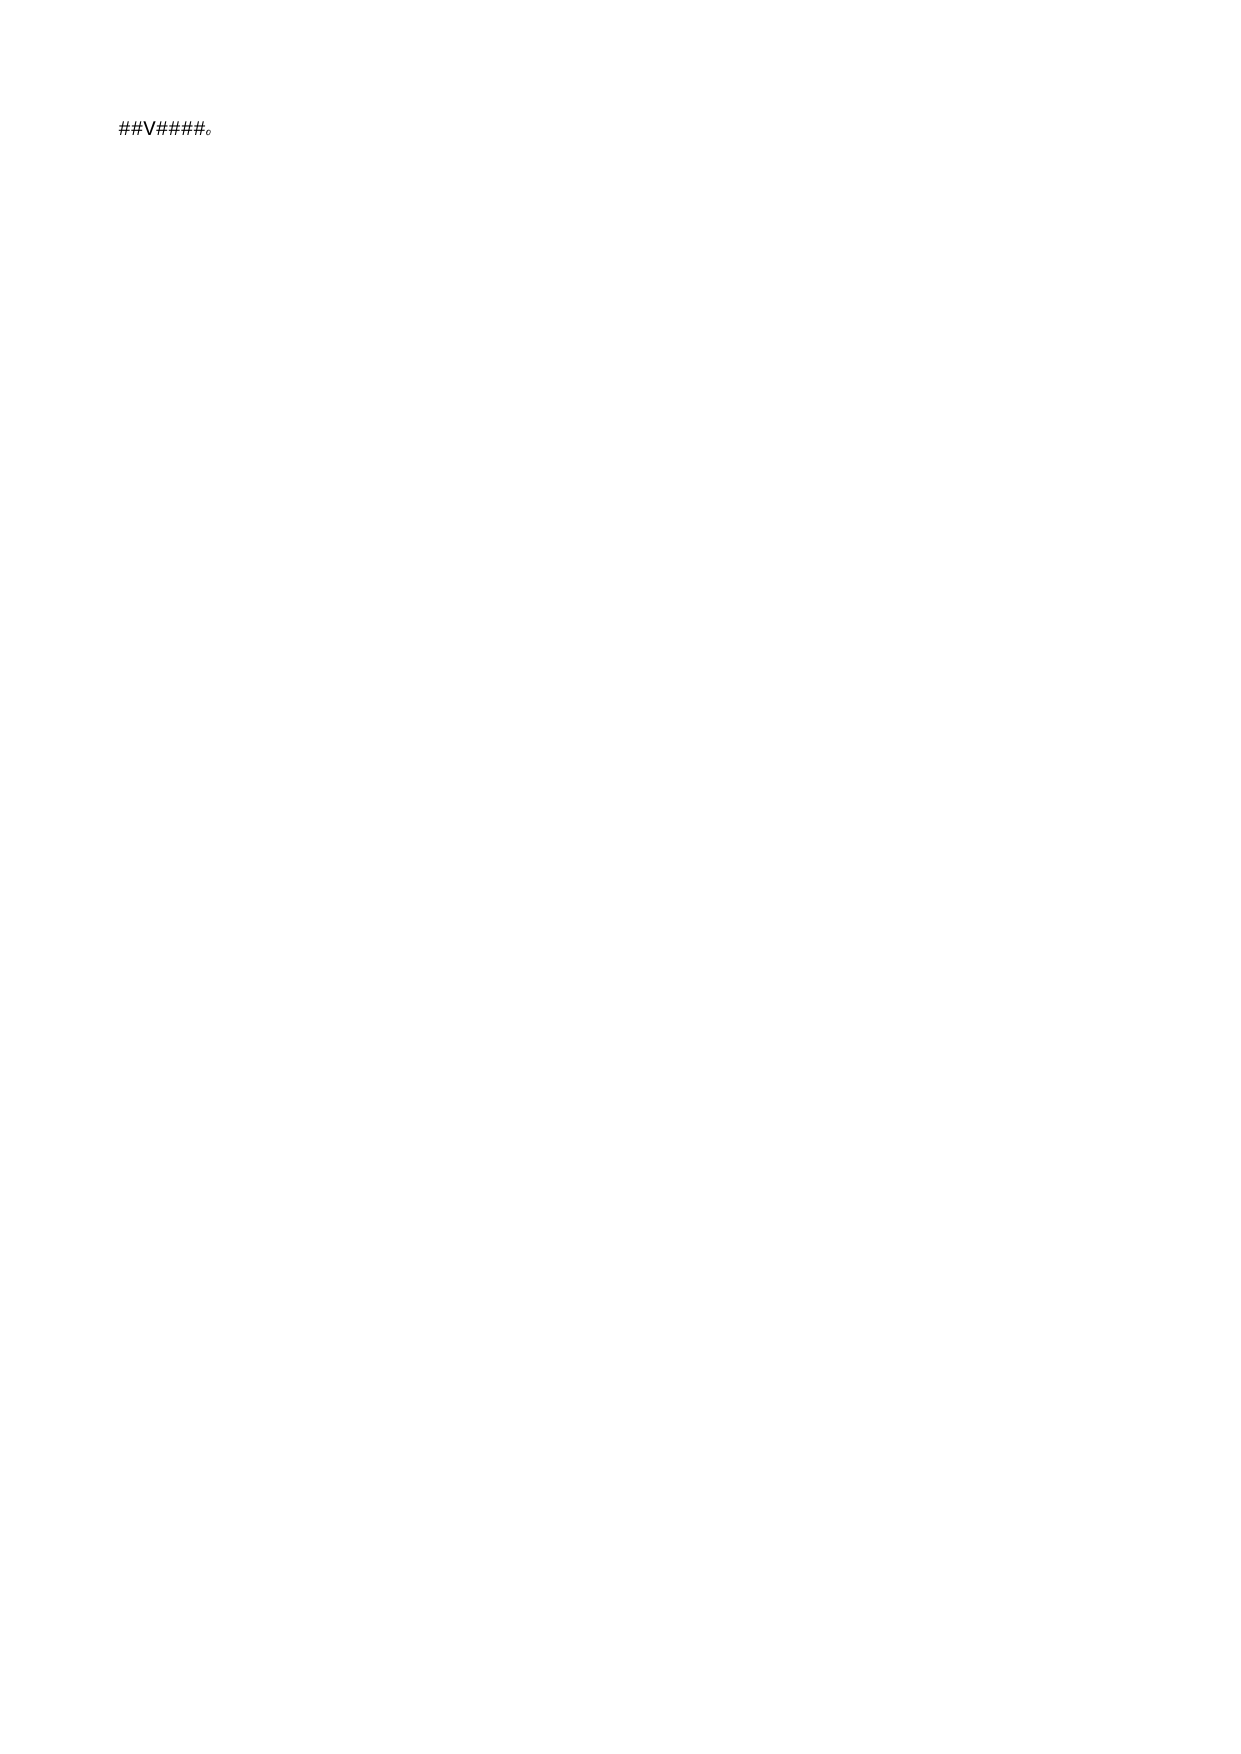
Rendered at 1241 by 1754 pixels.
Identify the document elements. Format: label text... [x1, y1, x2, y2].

text ##V#### [118, 118, 1122, 142]
